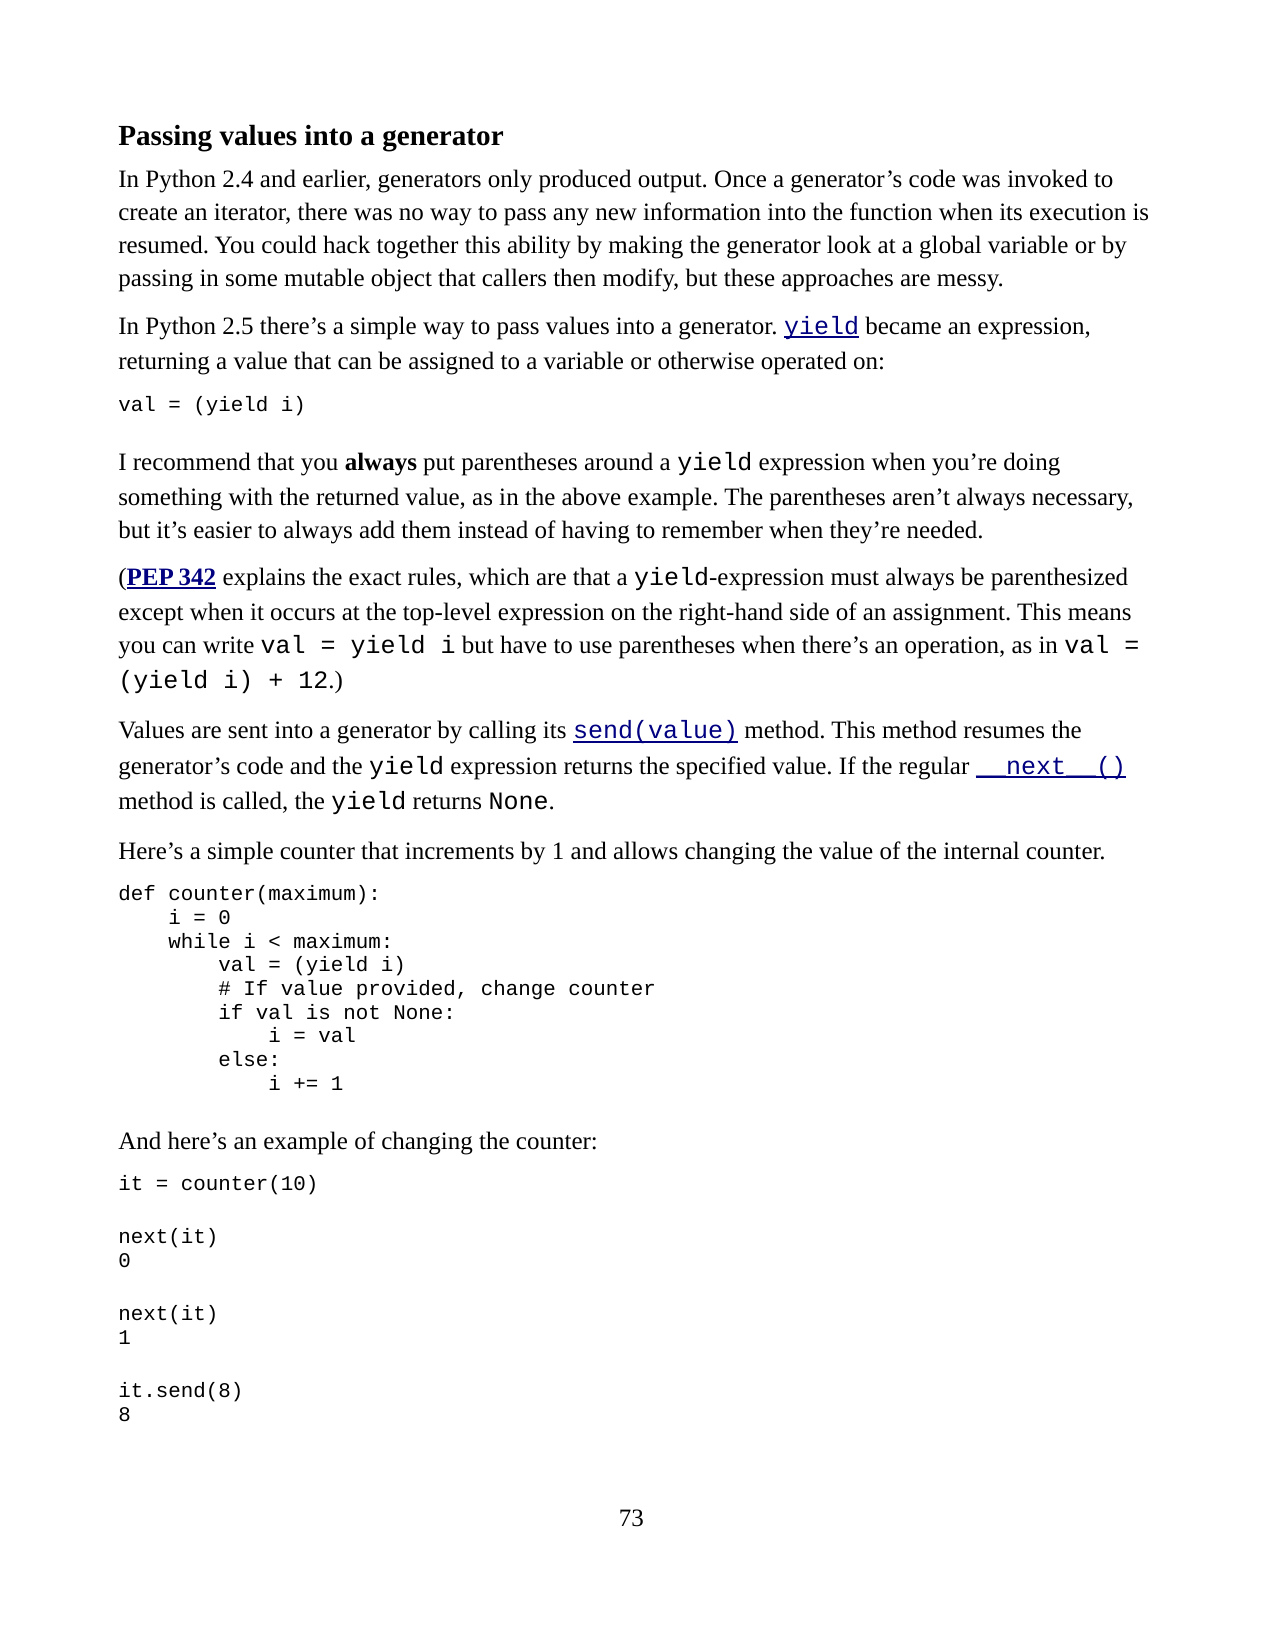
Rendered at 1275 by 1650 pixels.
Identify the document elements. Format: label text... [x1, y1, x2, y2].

text it.send(8) [118, 1380, 1157, 1404]
text else: [118, 1049, 1157, 1073]
text 8 [118, 1404, 1157, 1427]
text # If value provided, change counter [118, 978, 1157, 1002]
text In Python 2.4 and earlier, generators only produced output. Once a generator’s code was invoked to create an iterator, there was no way to pass any new information into the function when its execution is resumed. You could hack together this ability by making the generator look at a global variable or by passing in some mutable object that callers then modify, but these approaches are messy. [118, 164, 1157, 292]
text val = (yield i) [118, 393, 1157, 417]
text next(it) [118, 1226, 1157, 1250]
text def counter(maximum): [118, 883, 1157, 907]
text i = val [118, 1025, 1157, 1049]
text val = (yield i) [118, 954, 1157, 978]
text if val is not None: [118, 1002, 1157, 1025]
text i = 0 [118, 907, 1157, 931]
text Values are sent into a generator by calling its send(value) method. This method resumes the generator’s code and the yield expression returns the specified value. If the regular __next__() method is called, the yield returns None. [118, 716, 1157, 817]
text 0 [118, 1250, 1157, 1274]
text it = counter(10) [118, 1173, 1157, 1197]
text 1 [118, 1327, 1157, 1351]
text i += 1 [118, 1073, 1157, 1096]
text And here’s an example of changing the counter: [118, 1126, 1157, 1154]
text In Python 2.5 there’s a simple way to pass values into a generator. yield became an expression, returning a value that can be assigned to a variable or otherwise operated on: [118, 311, 1157, 375]
text Here’s a simple counter that increments by 1 and allows changing the value of the internal counter. [118, 836, 1157, 864]
subtitle Passing values into a generator [118, 118, 1157, 152]
text next(it) [118, 1303, 1157, 1327]
text while i < maximum: [118, 931, 1157, 954]
text (PEP 342 explains the exact rules, which are that a yield-expression must always be parenthesized except when it occurs at the top-level expression on the right-hand side of an assignment. This means you can write val = yield i but have to use parentheses when there’s an operation, as in val = (yield i) + 12.) [118, 562, 1157, 696]
text I recommend that you always put parentheses around a yield expression when you’re doing something with the returned value, as in the above example. The parentheses aren’t always necessary, but it’s easier to always add them instead of having to remember when they’re needed. [118, 447, 1157, 543]
